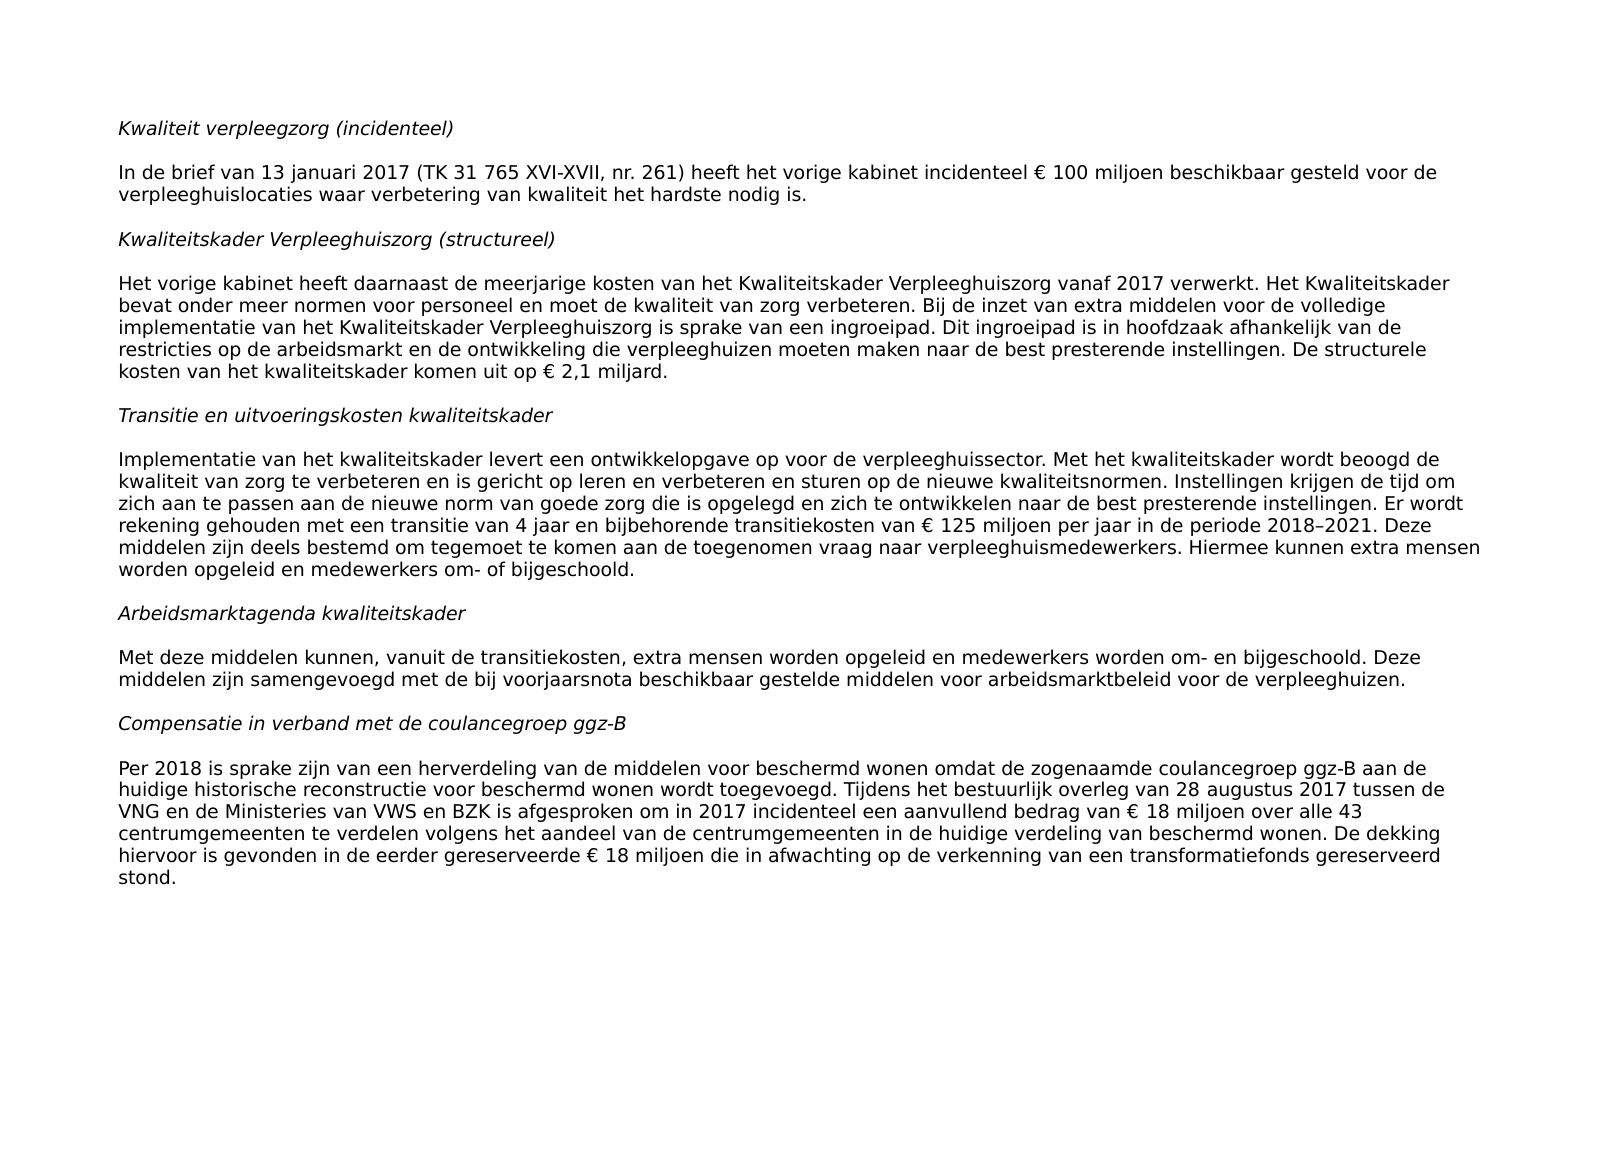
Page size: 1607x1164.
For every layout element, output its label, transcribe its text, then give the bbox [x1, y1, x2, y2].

subtitle Kwaliteitskader Verpleeghuiszorg (structureel) [118, 228, 1488, 250]
subtitle Compensatie in verband met de coulancegroep ggz-B [118, 713, 1488, 735]
subtitle Kwaliteit verpleegzorg (incidenteel) [118, 118, 1488, 140]
text Implementatie van het kwaliteitskader levert een ontwikkelopgave op voor de verpleeghuissector. Met het kwaliteitskader wordt beoogd de kwaliteit van zorg te verbeteren en is gericht op leren en verbeteren en sturen op de nieuwe kwaliteitsnormen. Instellingen krijgen de tijd om zich aan te passen aan de nieuwe norm van goede zorg die is opgelegd en zich te ontwikkelen naar de best presterende instellingen. Er wordt rekening gehouden met een transitie van 4 jaar en bijbehorende transitiekosten van € 125 miljoen per jaar in de periode 2018–2021. Deze middelen zijn deels bestemd om tegemoet te komen aan de toegenomen vraag naar verpleeghuismedewerkers. Hiermee kunnen extra mensen worden opgeleid en medewerkers om- of bijgeschoold. [118, 449, 1488, 581]
text Het vorige kabinet heeft daarnaast de meerjarige kosten van het Kwaliteitskader Verpleeghuiszorg vanaf 2017 verwerkt. Het Kwaliteitskader bevat onder meer normen voor personeel en moet de kwaliteit van zorg verbeteren. Bij de inzet van extra middelen voor de volledige implementatie van het Kwaliteitskader Verpleeghuiszorg is sprake van een ingroeipad. Dit ingroeipad is in hoofdzaak afhankelijk van de restricties op de arbeidsmarkt en de ontwikkeling die verpleeghuizen moeten maken naar de best presterende instellingen. De structurele kosten van het kwaliteitskader komen uit op € 2,1 miljard. [118, 273, 1488, 382]
text In de brief van 13 januari 2017 (TK 31 765 XVI-XVII, nr. 261) heeft het vorige kabinet incidenteel € 100 miljoen beschikbaar gesteld voor de verpleeghuislocaties waar verbetering van kwaliteit het hardste nodig is. [118, 162, 1488, 206]
subtitle Arbeidsmarktagenda kwaliteitskader [118, 603, 1488, 625]
text Per 2018 is sprake zijn van een herverdeling van de middelen voor beschermd wonen omdat de zogenaamde coulancegroep ggz-B aan de huidige historische reconstructie voor beschermd wonen wordt toegevoegd. Tijdens het bestuurlijk overleg van 28 augustus 2017 tussen de VNG en de Ministeries van VWS en BZK is afgesproken om in 2017 incidenteel een aanvullend bedrag van € 18 miljoen over alle 43 centrumgemeenten te verdelen volgens het aandeel van de centrumgemeenten in de huidige verdeling van beschermd wonen. De dekking hiervoor is gevonden in de eerder gereserveerde € 18 miljoen die in afwachting op de verkenning van een transformatiefonds gereserveerd stond. [118, 757, 1488, 889]
subtitle Transitie en uitvoeringskosten kwaliteitskader [118, 405, 1488, 427]
text Met deze middelen kunnen, vanuit de transitiekosten, extra mensen worden opgeleid en medewerkers worden om- en bijgeschoold. Deze middelen zijn samengevoegd met de bij voorjaarsnota beschikbaar gestelde middelen voor arbeidsmarktbeleid voor de verpleeghuizen. [118, 647, 1488, 691]
